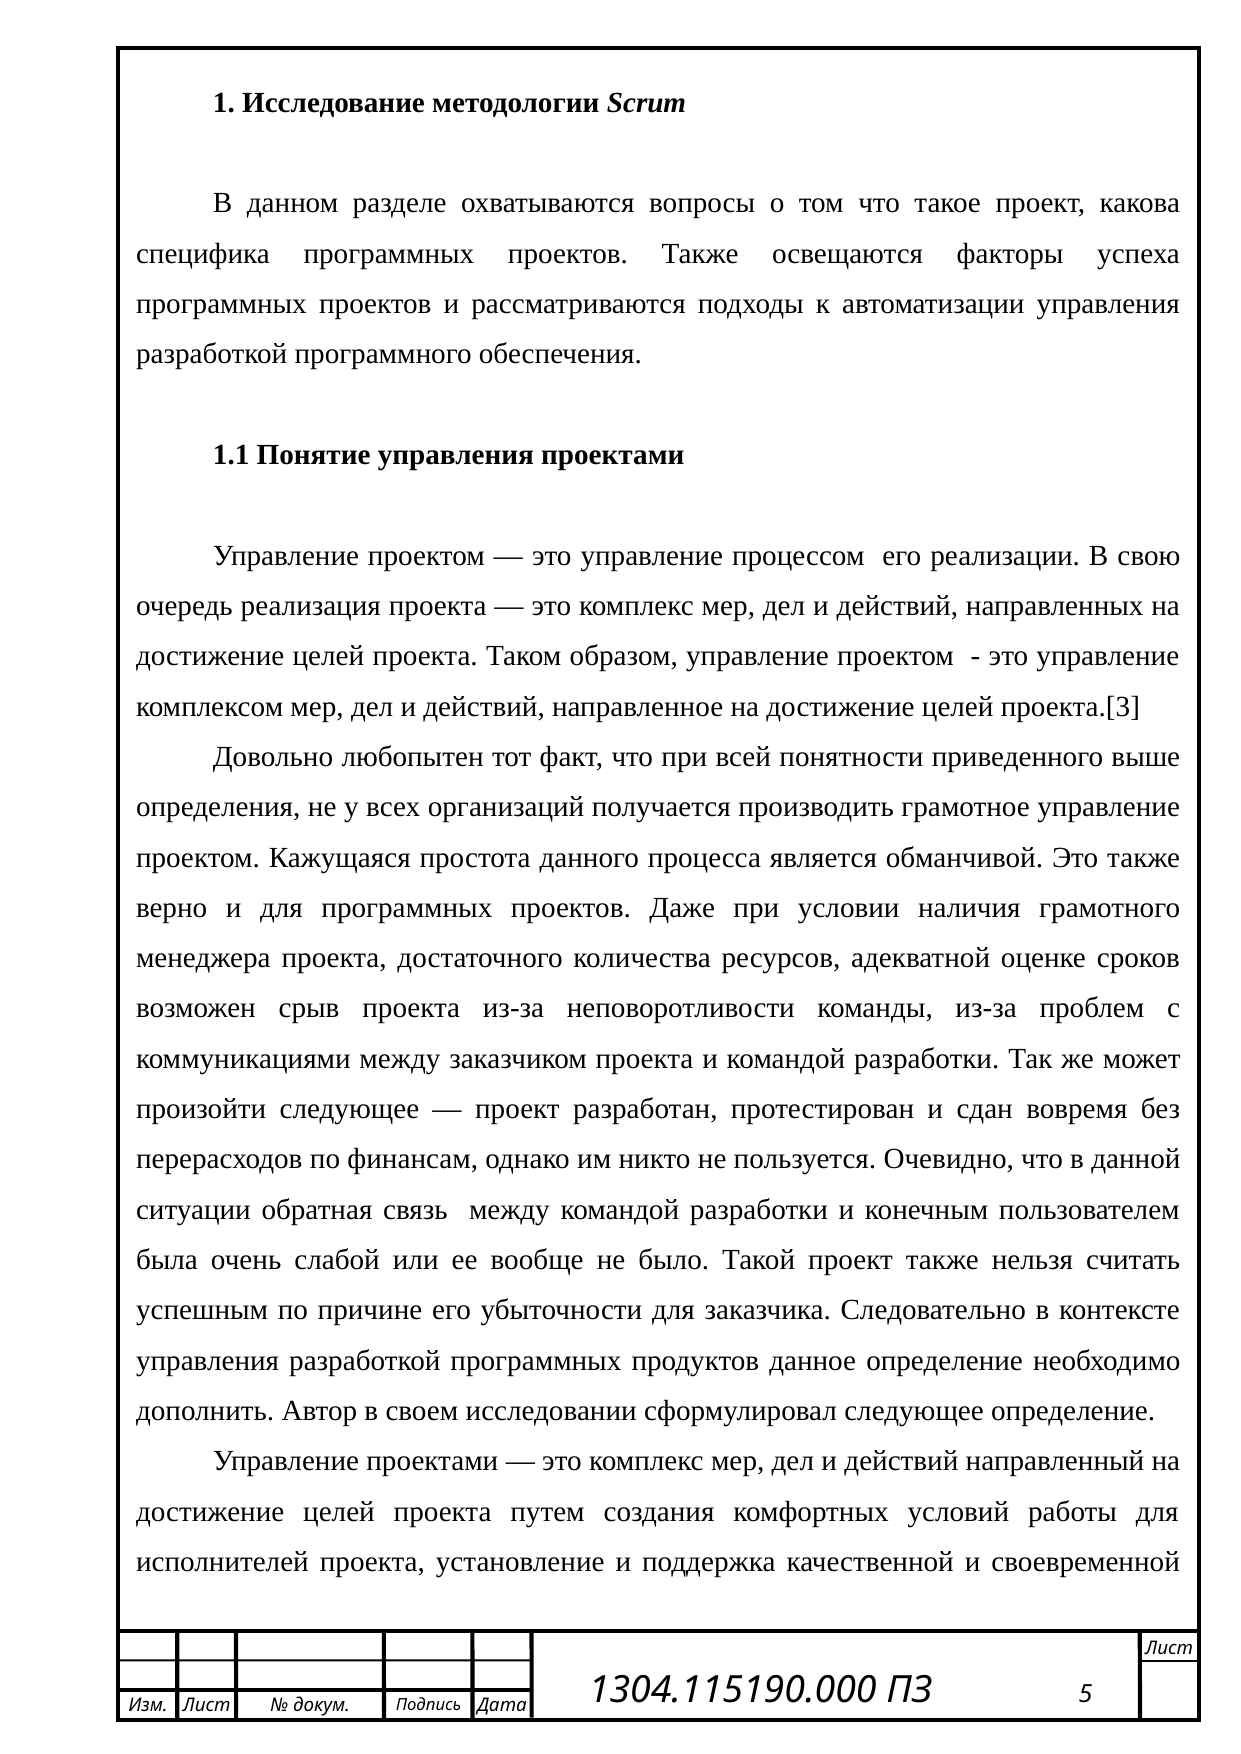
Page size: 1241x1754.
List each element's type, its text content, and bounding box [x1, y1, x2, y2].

subtitle 1. Исследование методологии Scrum [136, 85, 1181, 118]
text Управление проектами — это комплекс мер, дел и действий направленный на достижение целей проекта путем создания комфортных условий работы для исполнителей проекта, установление и поддержка качественной и своевременной [136, 1443, 1181, 1578]
text Управление проектом — это управление процессом его реализации. В свою очередь реализация проекта — это комплекс мер, дел и действий, направленных на достижение целей проекта. Таком образом, управление проектом - это управление комплексом мер, дел и действий, направленное на достижение целей проекта.[3] [136, 538, 1181, 722]
subtitle 1.1 Понятие управления проектами [136, 437, 1181, 471]
text В данном разделе охватываются вопросы о том что такое проект, какова специфика программных проектов. Также освещаются факторы успеха программных проектов и рассматриваются подходы к автоматизации управления разработкой программного обеспечения. [136, 186, 1181, 370]
text Довольно любопытен тот факт, что при всей понятности приведенного выше определения, не у всех организаций получается производить грамотное управление проектом. Кажущаяся простота данного процесса является обманчивой. Это также верно и для программных проектов. Даже при условии наличия грамотного менеджера проекта, достаточного количества ресурсов, адекватной оценке сроков возможен срыв проекта из-за неповоротливости команды, из-за проблем с коммуникациями между заказчиком проекта и командой разработки. Так же может произойти следующее — проект разработан, протестирован и сдан вовремя без перерасходов по финансам, однако им никто не пользуется. Очевидно, что в данной ситуации обратная связь между командой разработки и конечным пользователем была очень слабой или ее вообще не было. Такой проект также нельзя считать успешным по причине его убыточности для заказчика. Следовательно в контексте управления разработкой программных продуктов данное определение необходимо дополнить. Автор в своем исследовании сформулировал следующее определение. [136, 739, 1181, 1427]
